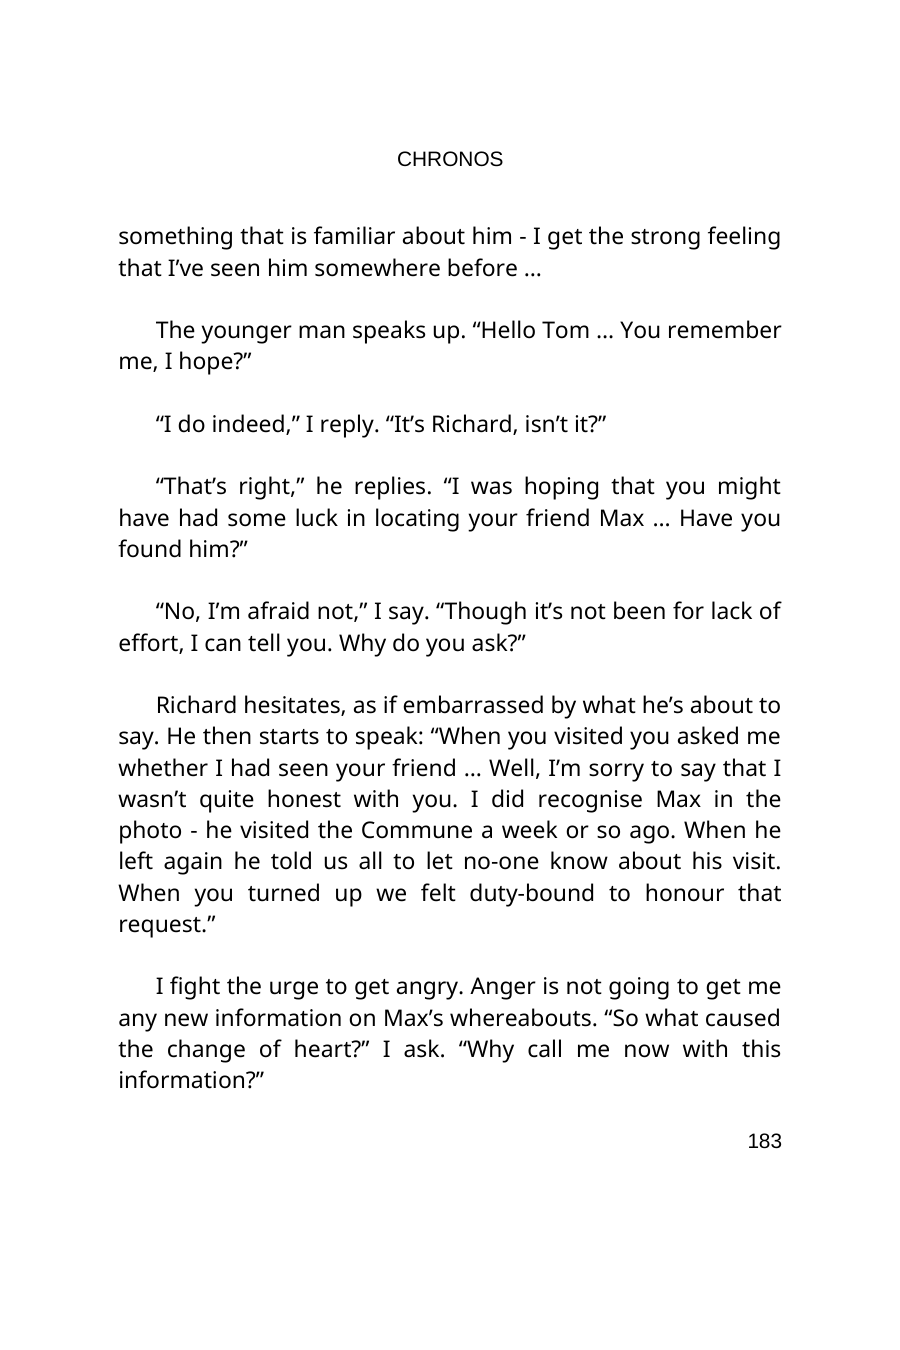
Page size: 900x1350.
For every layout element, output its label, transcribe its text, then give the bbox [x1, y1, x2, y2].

text I fight the urge to get angry. Anger is not going to get me any new information on Max’s whereabouts. “So what caused the change of heart?” I ask. “Why call me now with this information?” [118, 970, 782, 1095]
text something that is familiar about him - I get the strong feeling that I’ve seen him somewhere before … [118, 220, 782, 283]
text “That’s right,” he replies. “I was hoping that you might have had some luck in locating your friend Max … Have you found him?” [118, 470, 782, 564]
text “I do indeed,” I reply. “It’s Richard, isn’t it?” [118, 408, 782, 439]
text The younger man speaks up. “Hello Tom … You remember me, I hope?” [118, 314, 782, 376]
text Richard hesitates, as if embarrassed by what he’s about to say. He then starts to speak: “When you visited you asked me whether I had seen your friend … Well, I’m sorry to say that I wasn’t quite honest with you. I did recognise Max in the photo - he visited the Commune a week or so ago. When he left again he told us all to let no-one know about his visit. When you turned up we felt duty-bound to honour that request.” [118, 689, 782, 939]
text “No, I’m afraid not,” I say. “Though it’s not been for lack of effort, I can tell you. Why do you ask?” [118, 595, 782, 658]
